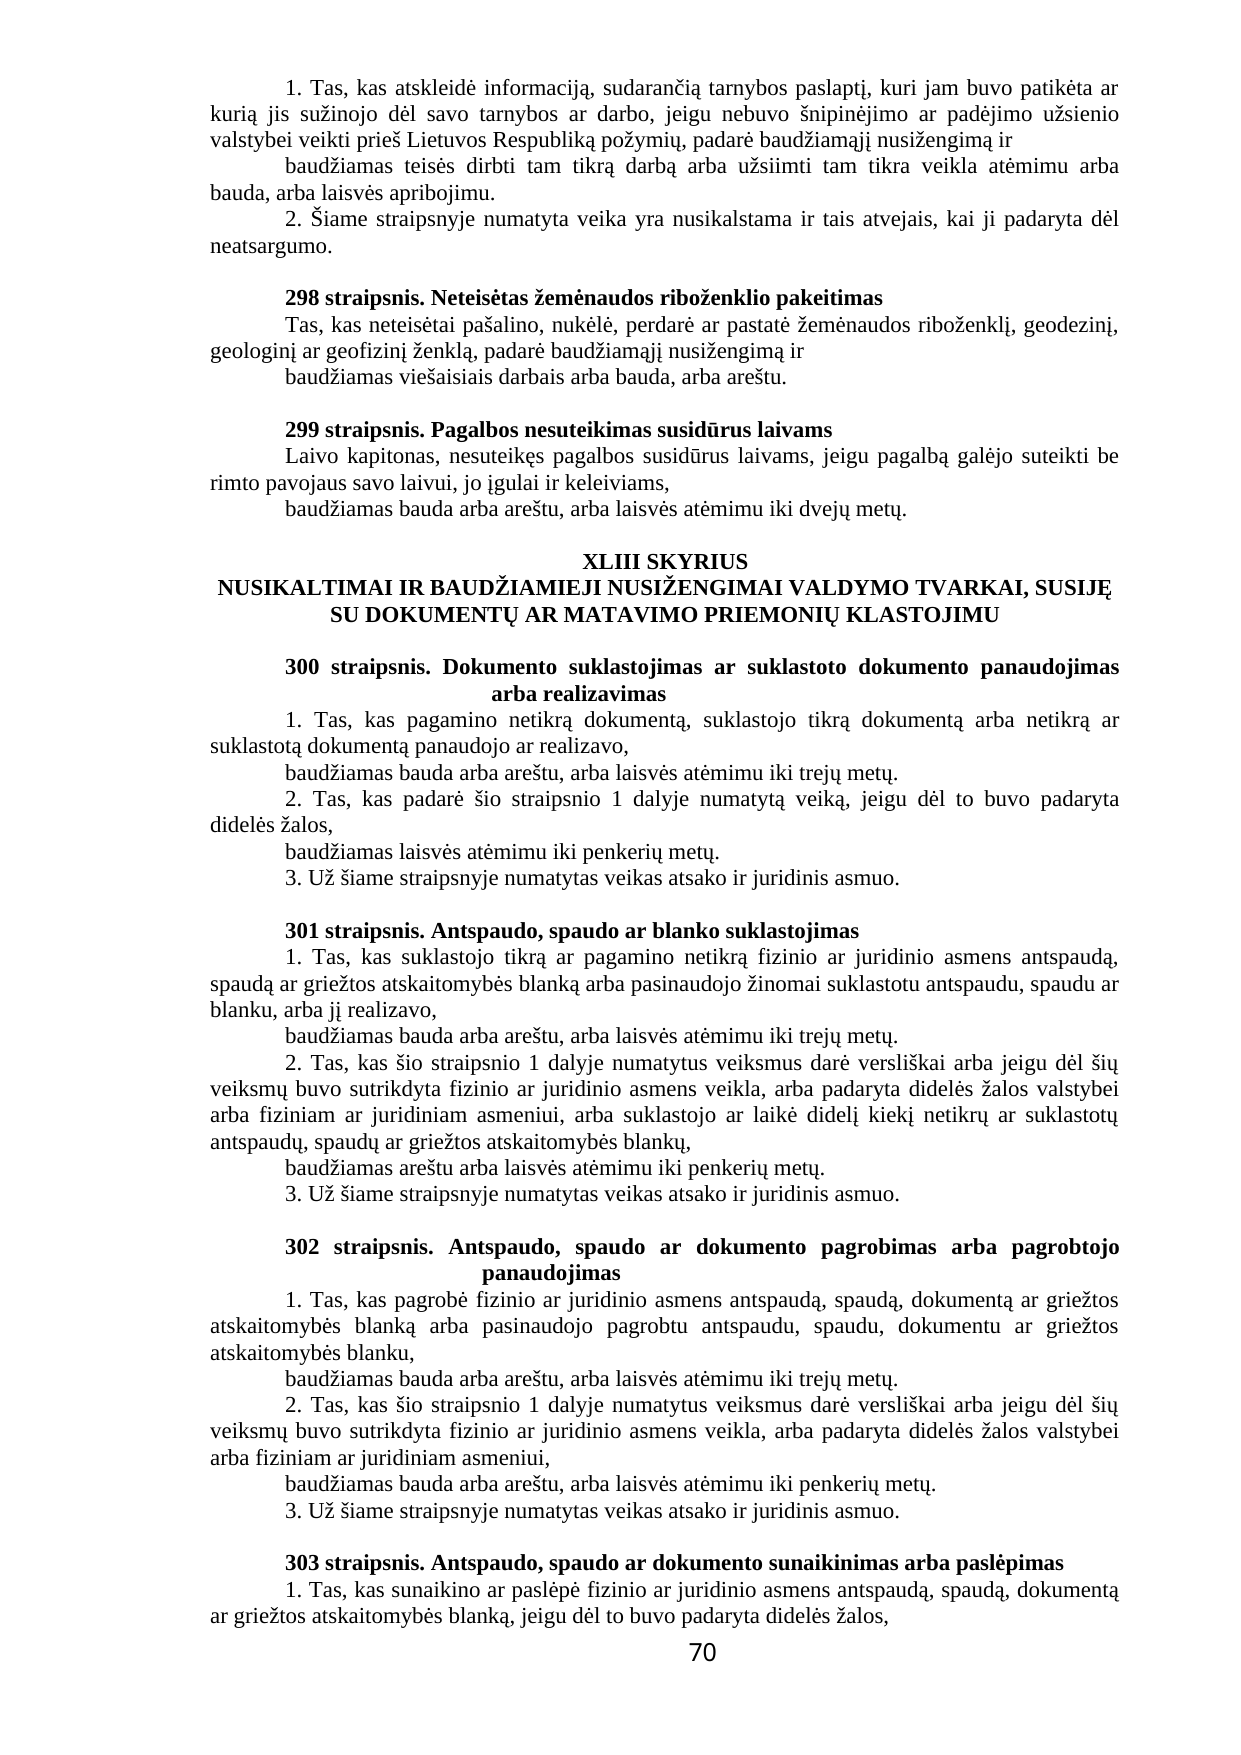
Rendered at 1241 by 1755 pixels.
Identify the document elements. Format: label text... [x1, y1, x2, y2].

text 1. Tas, kas atskleidė informaciją, sudarančią tarnybos paslaptį, kuri jam buvo patikėta ar kurią jis sužinojo dėl savo tarnybos ar darbo, jeigu nebuvo šnipinėjimo ar padėjimo užsienio valstybei veikti prieš Lietuvos Respubliką požymių, padarė baudžiamąjį nusižengimą ir [210, 73, 1120, 153]
text baudžiamas teisės dirbti tam tikrą darbą arba užsiimti tam tikra veikla atėmimu arba bauda, arba laisvės apribojimu. [210, 153, 1120, 205]
text 302 straipsnis. Antspaudo, spaudo ar dokumento pagrobimas arba pagrobtojo panaudojimas [285, 1233, 1120, 1286]
text 1. Tas, kas pagamino netikrą dokumentą, suklastojo tikrą dokumentą arba netikrą ar suklastotą dokumentą panaudojo ar realizavo, [210, 706, 1120, 759]
text baudžiamas bauda arba areštu, arba laisvės atėmimu iki trejų metų. [210, 1022, 1120, 1049]
text NUSIKALTIMAI IR BAUDŽIAMIEJI NUSIŽENGIMAI VALDYMO TVARKAI, SUSIJĘ SU DOKUMENTŲ AR MATAVIMO PRIEMONIŲ KLASTOJIMU [210, 574, 1120, 627]
text 3. Už šiame straipsnyje numatytas veikas atsako ir juridinis asmuo. [210, 864, 1120, 891]
text baudžiamas bauda arba areštu, arba laisvės atėmimu iki trejų metų. [210, 759, 1120, 785]
text baudžiamas areštu arba laisvės atėmimu iki penkerių metų. [210, 1154, 1120, 1180]
text baudžiamas viešaisiais darbais arba bauda, arba areštu. [210, 363, 1120, 390]
text 299 straipsnis. Pagalbos nesuteikimas susidūrus laivams [210, 416, 1120, 442]
text baudžiamas bauda arba areštu, arba laisvės atėmimu iki dvejų metų. [210, 495, 1120, 522]
text 2. Tas, kas šio straipsnio 1 dalyje numatytus veiksmus darė versliškai arba jeigu dėl šių veiksmų buvo sutrikdyta fizinio ar juridinio asmens veikla, arba padaryta didelės žalos valstybei arba fiziniam ar juridiniam asmeniui, arba suklastojo ar laikė didelį kiekį netikrų ar suklastotų antspaudų, spaudų ar griežtos atskaitomybės blankų, [210, 1049, 1120, 1154]
text 303 straipsnis. Antspaudo, spaudo ar dokumento sunaikinimas arba paslėpimas [285, 1549, 1120, 1576]
text baudžiamas bauda arba areštu, arba laisvės atėmimu iki trejų metų. [210, 1365, 1120, 1391]
text 1. Tas, kas sunaikino ar paslėpė fizinio ar juridinio asmens antspaudą, spaudą, dokumentą ar griežtos atskaitomybės blanką, jeigu dėl to buvo padaryta didelės žalos, [210, 1576, 1120, 1628]
text 3. Už šiame straipsnyje numatytas veikas atsako ir juridinis asmuo. [210, 1180, 1120, 1207]
text baudžiamas bauda arba areštu, arba laisvės atėmimu iki penkerių metų. [210, 1470, 1120, 1497]
text baudžiamas laisvės atėmimu iki penkerių metų. [210, 838, 1120, 864]
text 298 straipsnis. Neteisėtas žemėnaudos riboženklio pakeitimas [210, 284, 1120, 311]
text 3. Už šiame straipsnyje numatytas veikas atsako ir juridinis asmuo. [210, 1497, 1120, 1523]
text XLIII SKYRIUS [210, 548, 1120, 574]
text 301 straipsnis. Antspaudo, spaudo ar blanko suklastojimas [210, 917, 1120, 943]
text 1. Tas, kas pagrobė fizinio ar juridinio asmens antspaudą, spaudą, dokumentą ar griežtos atskaitomybės blanką arba pasinaudojo pagrobtu antspaudu, spaudu, dokumentu ar griežtos atskaitomybės blanku, [210, 1286, 1120, 1365]
text Laivo kapitonas, nesuteikęs pagalbos susidūrus laivams, jeigu pagalbą galėjo suteikti be rimto pavojaus savo laivui, jo įgulai ir keleiviams, [210, 442, 1120, 495]
text 2. Šiame straipsnyje numatyta veika yra nusikalstama ir tais atvejais, kai ji padaryta dėl neatsargumo. [210, 205, 1120, 258]
text 2. Tas, kas šio straipsnio 1 dalyje numatytus veiksmus darė versliškai arba jeigu dėl šių veiksmų buvo sutrikdyta fizinio ar juridinio asmens veikla, arba padaryta didelės žalos valstybei arba fiziniam ar juridiniam asmeniui, [210, 1391, 1120, 1470]
text Tas, kas neteisėtai pašalino, nukėlė, perdarė ar pastatė žemėnaudos riboženklį, geodezinį, geologinį ar geofizinį ženklą, padarė baudžiamąjį nusižengimą ir [210, 311, 1120, 363]
text 1. Tas, kas suklastojo tikrą ar pagamino netikrą fizinio ar juridinio asmens antspaudą, spaudą ar griežtos atskaitomybės blanką arba pasinaudojo žinomai suklastotu antspaudu, spaudu ar blanku, arba jį realizavo, [210, 943, 1120, 1022]
text 300 straipsnis. Dokumento suklastojimas ar suklastoto dokumento panaudojimas arba realizavimas [285, 653, 1120, 706]
text 2. Tas, kas padarė šio straipsnio 1 dalyje numatytą veiką, jeigu dėl to buvo padaryta didelės žalos, [210, 785, 1120, 838]
